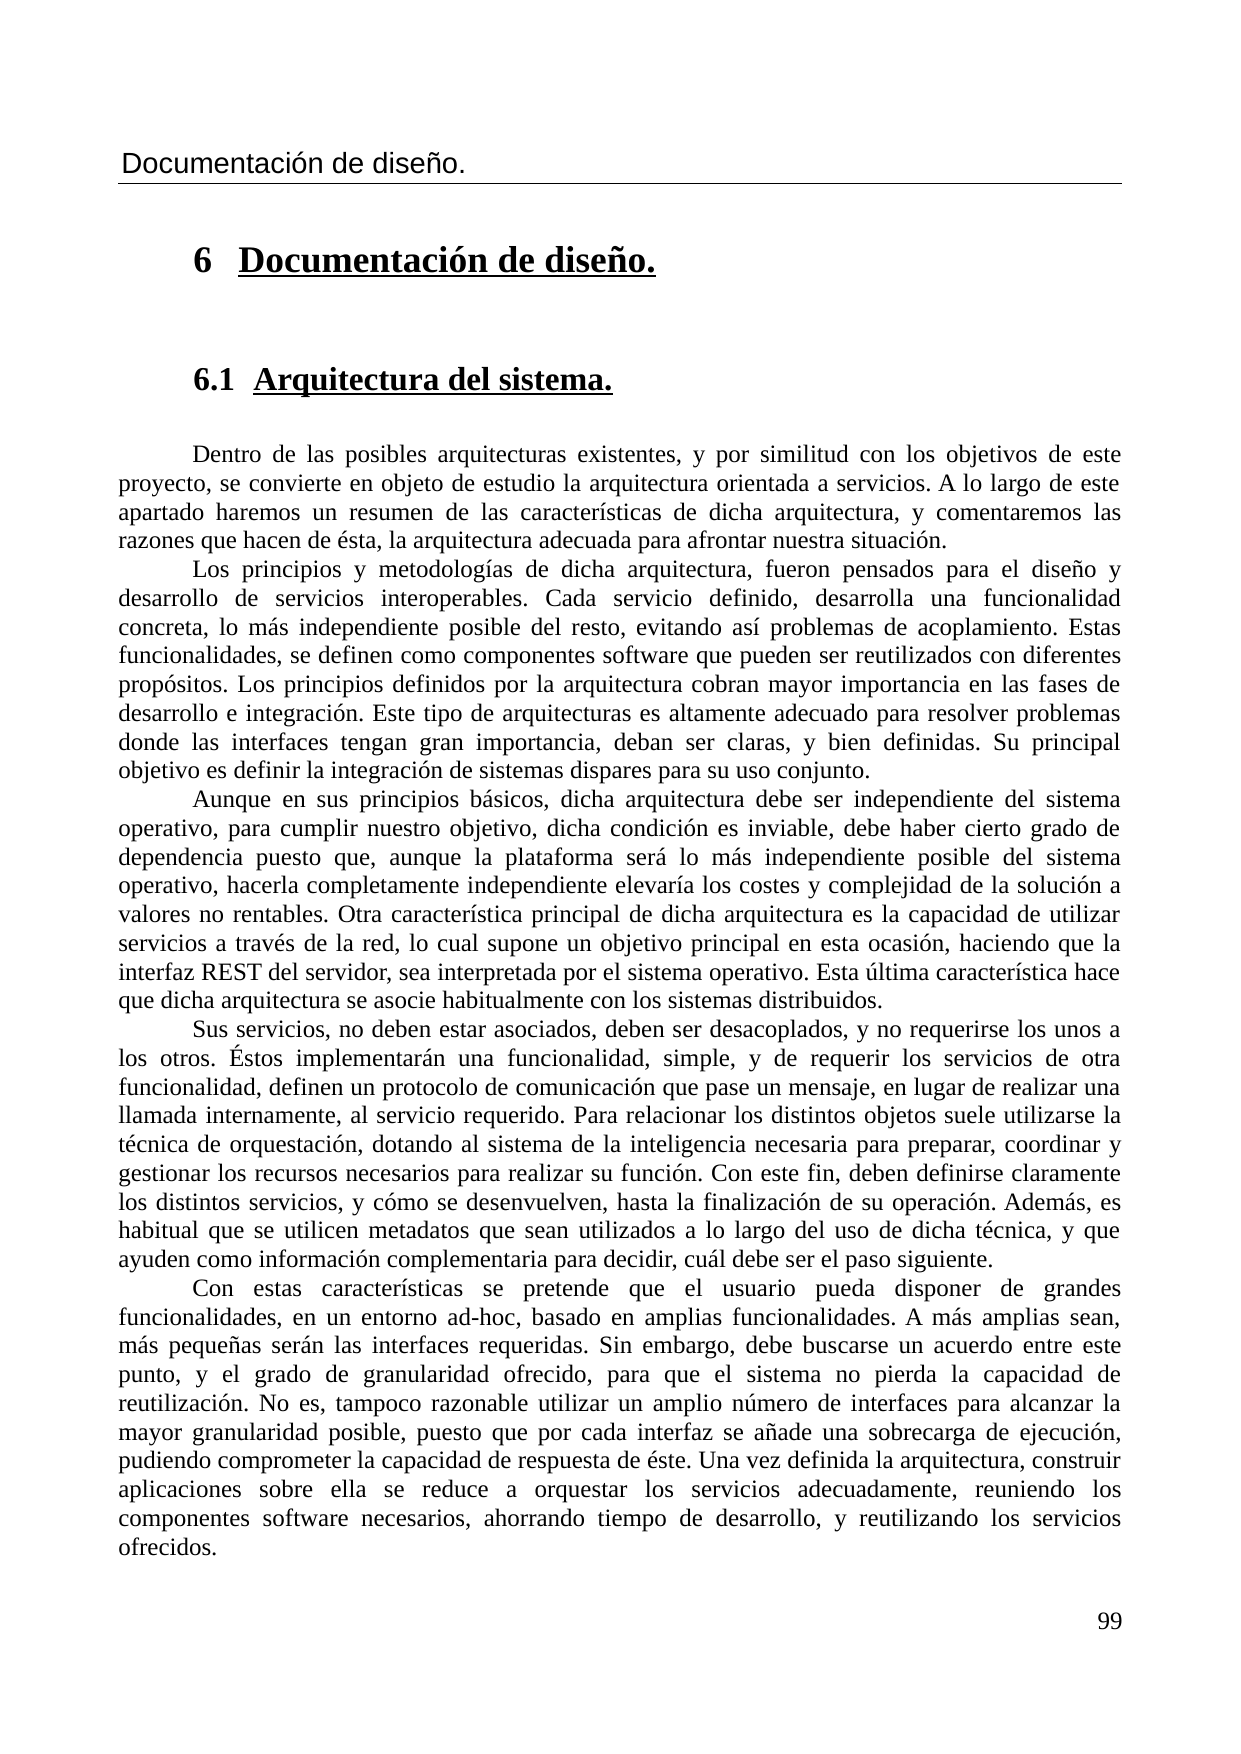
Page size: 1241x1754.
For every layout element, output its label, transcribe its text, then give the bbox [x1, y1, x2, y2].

text Dentro de las posibles arquitecturas existentes, y por similitud con los objetivos de este proyecto, se convierte en objeto de estudio la arquitectura orientada a servicios. A lo largo de este apartado haremos un resumen de las características de dicha arquitectura, y comentaremos las razones que hacen de ésta, la arquitectura adecuada para afrontar nuestra situación. [118, 439, 1122, 554]
text Sus servicios, no deben estar asociados, deben ser desacoplados, y no requerirse los unos a los otros. Éstos implementarán una funcionalidad, simple, y de requerir los servicios de otra funcionalidad, definen un protocolo de comunicación que pase un mensaje, en lugar de realizar una llamada internamente, al servicio requerido. Para relacionar los distintos objetos suele utilizarse la técnica de orquestación, dotando al sistema de la inteligencia necesaria para preparar, coordinar y gestionar los recursos necesarios para realizar su función. Con este fin, deben definirse claramente los distintos servicios, y cómo se desenvuelven, hasta la finalización de su operación. Además, es habitual que se utilicen metadatos que sean utilizados a lo largo del uso de dicha técnica, y que ayuden como información complementaria para decidir, cuál debe ser el paso siguiente. [118, 1014, 1122, 1273]
text Los principios y metodologías de dicha arquitectura, fueron pensados para el diseño y desarrollo de servicios interoperables. Cada servicio definido, desarrolla una funcionalidad concreta, lo más independiente posible del resto, evitando así problemas de acoplamiento. Estas funcionalidades, se definen como componentes software que pueden ser reutilizados con diferentes propósitos. Los principios definidos por la arquitectura cobran mayor importancia en las fases de desarrollo e integración. Este tipo de arquitecturas es altamente adecuado para resolver problemas donde las interfaces tengan gran importancia, deban ser claras, y bien definidas. Su principal objetivo es definir la integración de sistemas dispares para su uso conjunto. [118, 554, 1122, 784]
subtitle Arquitectura del sistema. [193, 360, 1122, 398]
text Con estas características se pretende que el usuario pueda disponer de grandes funcionalidades, en un entorno ad-hoc, basado en amplias funcionalidades. A más amplias sean, más pequeñas serán las interfaces requeridas. Sin embargo, debe buscarse un acuerdo entre este punto, y el grado de granularidad ofrecido, para que el sistema no pierda la capacidad de reutilización. No es, tampoco razonable utilizar un amplio número de interfaces para alcanzar la mayor granularidad posible, puesto que por cada interfaz se añade una sobrecarga de ejecución, pudiendo comprometer la capacidad de respuesta de éste. Una vez definida la arquitectura, construir aplicaciones sobre ella se reduce a orquestar los servicios adecuadamente, reuniendo los componentes software necesarios, ahorrando tiempo de desarrollo, y reutilizando los servicios ofrecidos. [118, 1273, 1122, 1561]
text Aunque en sus principios básicos, dicha arquitectura debe ser independiente del sistema operativo, para cumplir nuestro objetivo, dicha condición es inviable, debe haber cierto grado de dependencia puesto que, aunque la plataforma será lo más independiente posible del sistema operativo, hacerla completamente independiente elevaría los costes y complejidad de la solución a valores no rentables. Otra característica principal de dicha arquitectura es la capacidad de utilizar servicios a través de la red, lo cual supone un objetivo principal en esta ocasión, haciendo que la interfaz REST del servidor, sea interpretada por el sistema operativo. Esta última característica hace que dicha arquitectura se asocie habitualmente con los sistemas distribuidos. [118, 784, 1122, 1014]
subtitle Documentación de diseño. [193, 238, 1122, 281]
